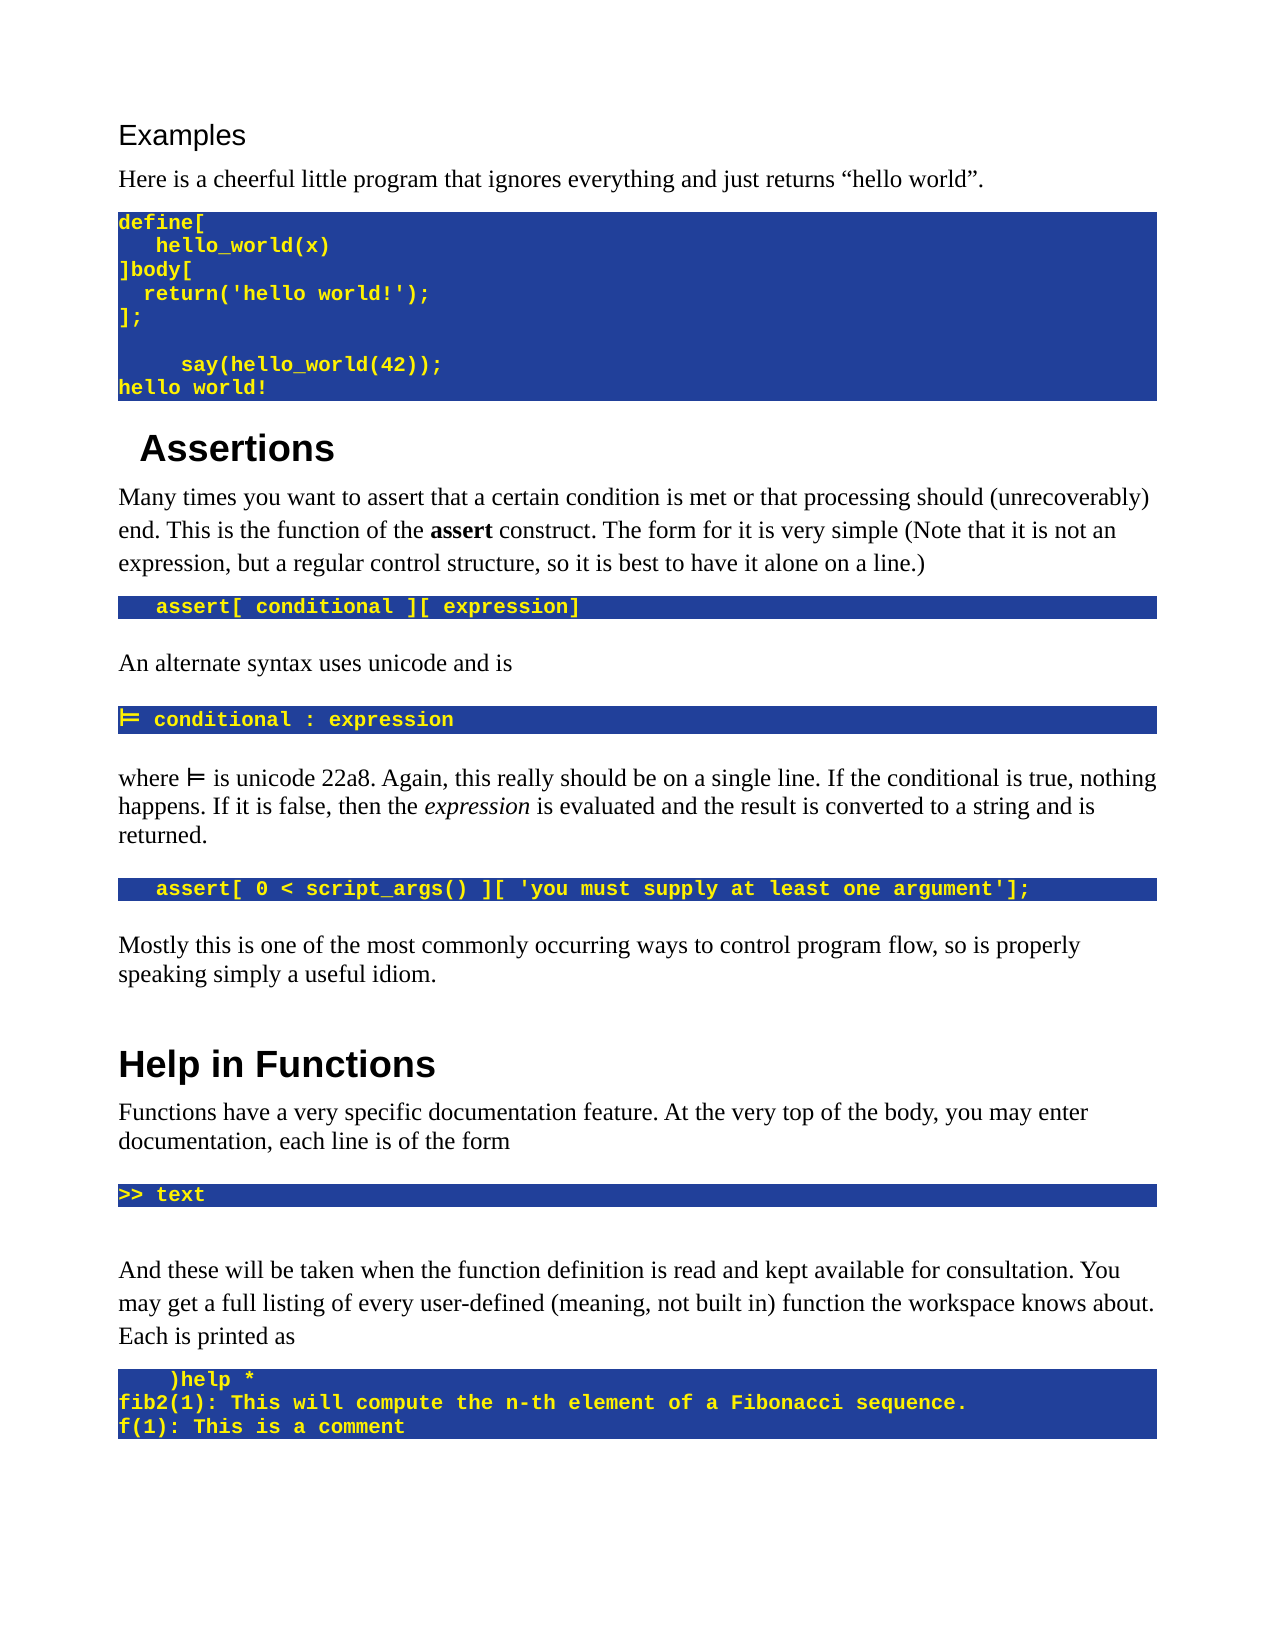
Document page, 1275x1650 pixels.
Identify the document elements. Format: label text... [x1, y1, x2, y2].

subtitle Help in Functions [118, 1041, 1157, 1085]
subtitle Examples [118, 118, 1157, 152]
text )help * [118, 1369, 1157, 1392]
text hello_world(x) [118, 235, 1157, 259]
text Mostly this is one of the most commonly occurring ways to control program flow, so is properly speaking simply a useful idiom. [118, 930, 1157, 988]
text hello world! [118, 377, 1157, 401]
text assert[ conditional ][ expression] [118, 596, 1157, 619]
text assert[ 0 < script_args() ][ 'you must supply at least one argument']; [118, 878, 1157, 901]
text Here is a cheerful little program that ignores everything and just returns “hello world”. [118, 164, 1157, 193]
text where ⊨ is unicode 22a8. Again, this really should be on a single line. If the conditional is true, nothing happens. If it is false, then the expression is evaluated and the result is converted to a string and is returned. [118, 763, 1157, 849]
text ⊨ conditional : expression [118, 706, 1157, 734]
text say(hello_world(42)); [118, 354, 1157, 377]
text return('hello world!'); [118, 283, 1157, 306]
text >> text [118, 1184, 1157, 1207]
text Functions have a very specific documentation feature. At the very top of the body, you may enter documentation, each line is of the form [118, 1097, 1157, 1155]
text f(1): This is a comment [118, 1416, 1157, 1439]
text define[ [118, 212, 1157, 235]
text ]body[ [118, 259, 1157, 283]
text fib2(1): This will compute the n-th element of a Fibonacci sequence. [118, 1392, 1157, 1416]
subtitle Assertions [118, 426, 1157, 469]
text Many times you want to assert that a certain condition is met or that processing should (unrecoverably) end. This is the function of the assert construct. The form for it is very simple (Note that it is not an expression, but a regular control structure, so it is best to have it alone on a line.) [118, 482, 1157, 577]
text An alternate syntax uses unicode and is [118, 648, 1157, 677]
text And these will be taken when the function definition is read and kept available for consultation. You may get a full listing of every user-defined (meaning, not built in) function the workspace knows about. Each is printed as [118, 1255, 1157, 1350]
text ]; [118, 306, 1157, 330]
